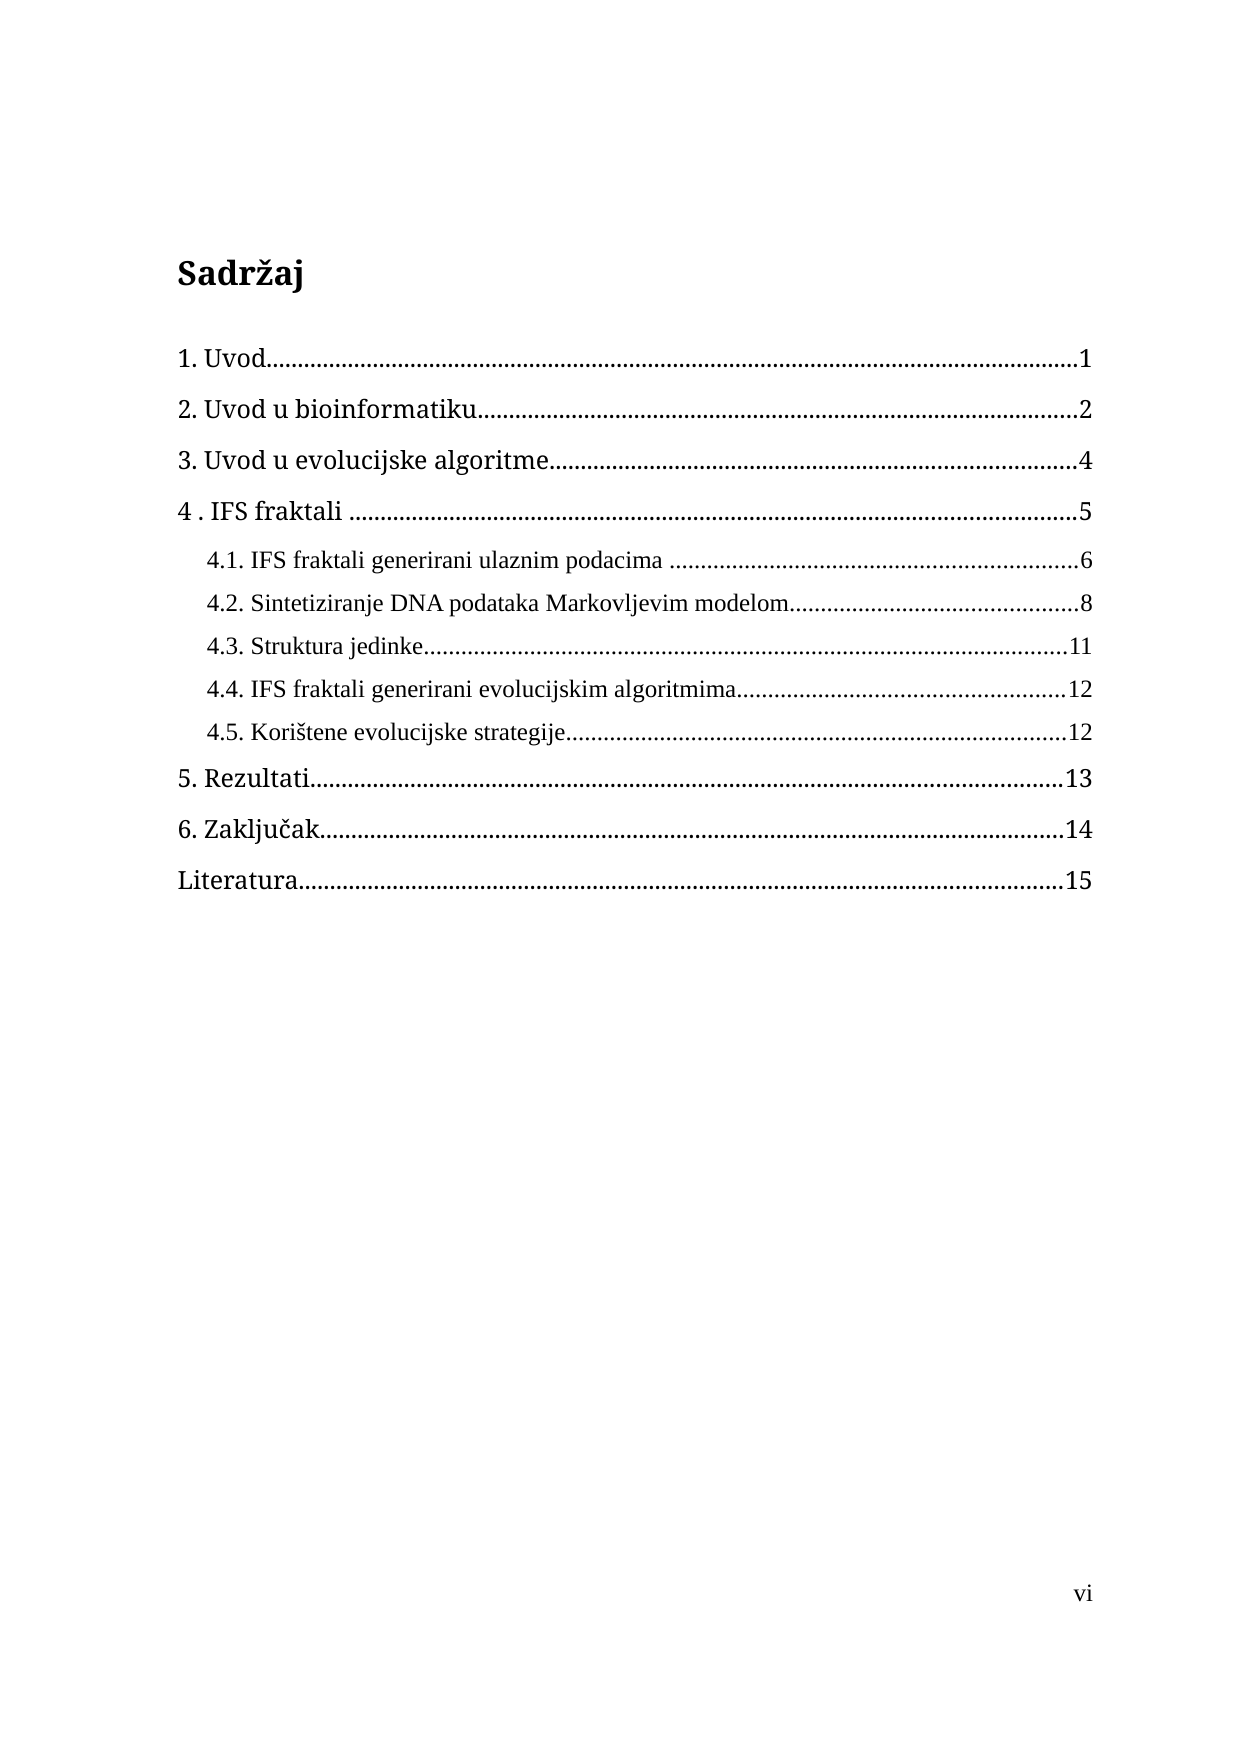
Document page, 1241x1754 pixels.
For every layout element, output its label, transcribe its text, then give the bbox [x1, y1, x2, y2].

text 4.3. Struktura jedinke 11 [207, 631, 1093, 660]
text 2. Uvod u bioinformatiku 2 [177, 392, 1093, 426]
text 4 . IFS fraktali 5 [177, 494, 1093, 528]
text 4.5. Korištene evolucijske strategije 12 [207, 717, 1093, 746]
text 4.4. IFS fraktali generirani evolucijskim algoritmima 12 [207, 674, 1093, 703]
text Literatura 15 [177, 862, 1093, 896]
text 1. Uvod 1 [177, 341, 1093, 374]
text 4.1. IFS fraktali generirani ulaznim podacima 6 [207, 545, 1093, 573]
text 4.2. Sintetiziranje DNA podataka Markovljevim modelom 8 [207, 588, 1093, 617]
text 6. Zaključak 14 [177, 811, 1093, 845]
text 5. Rezultati 13 [177, 760, 1093, 794]
text 3. Uvod u evolucijske algoritme 4 [177, 443, 1093, 477]
subtitle Sadržaj [177, 250, 1093, 295]
